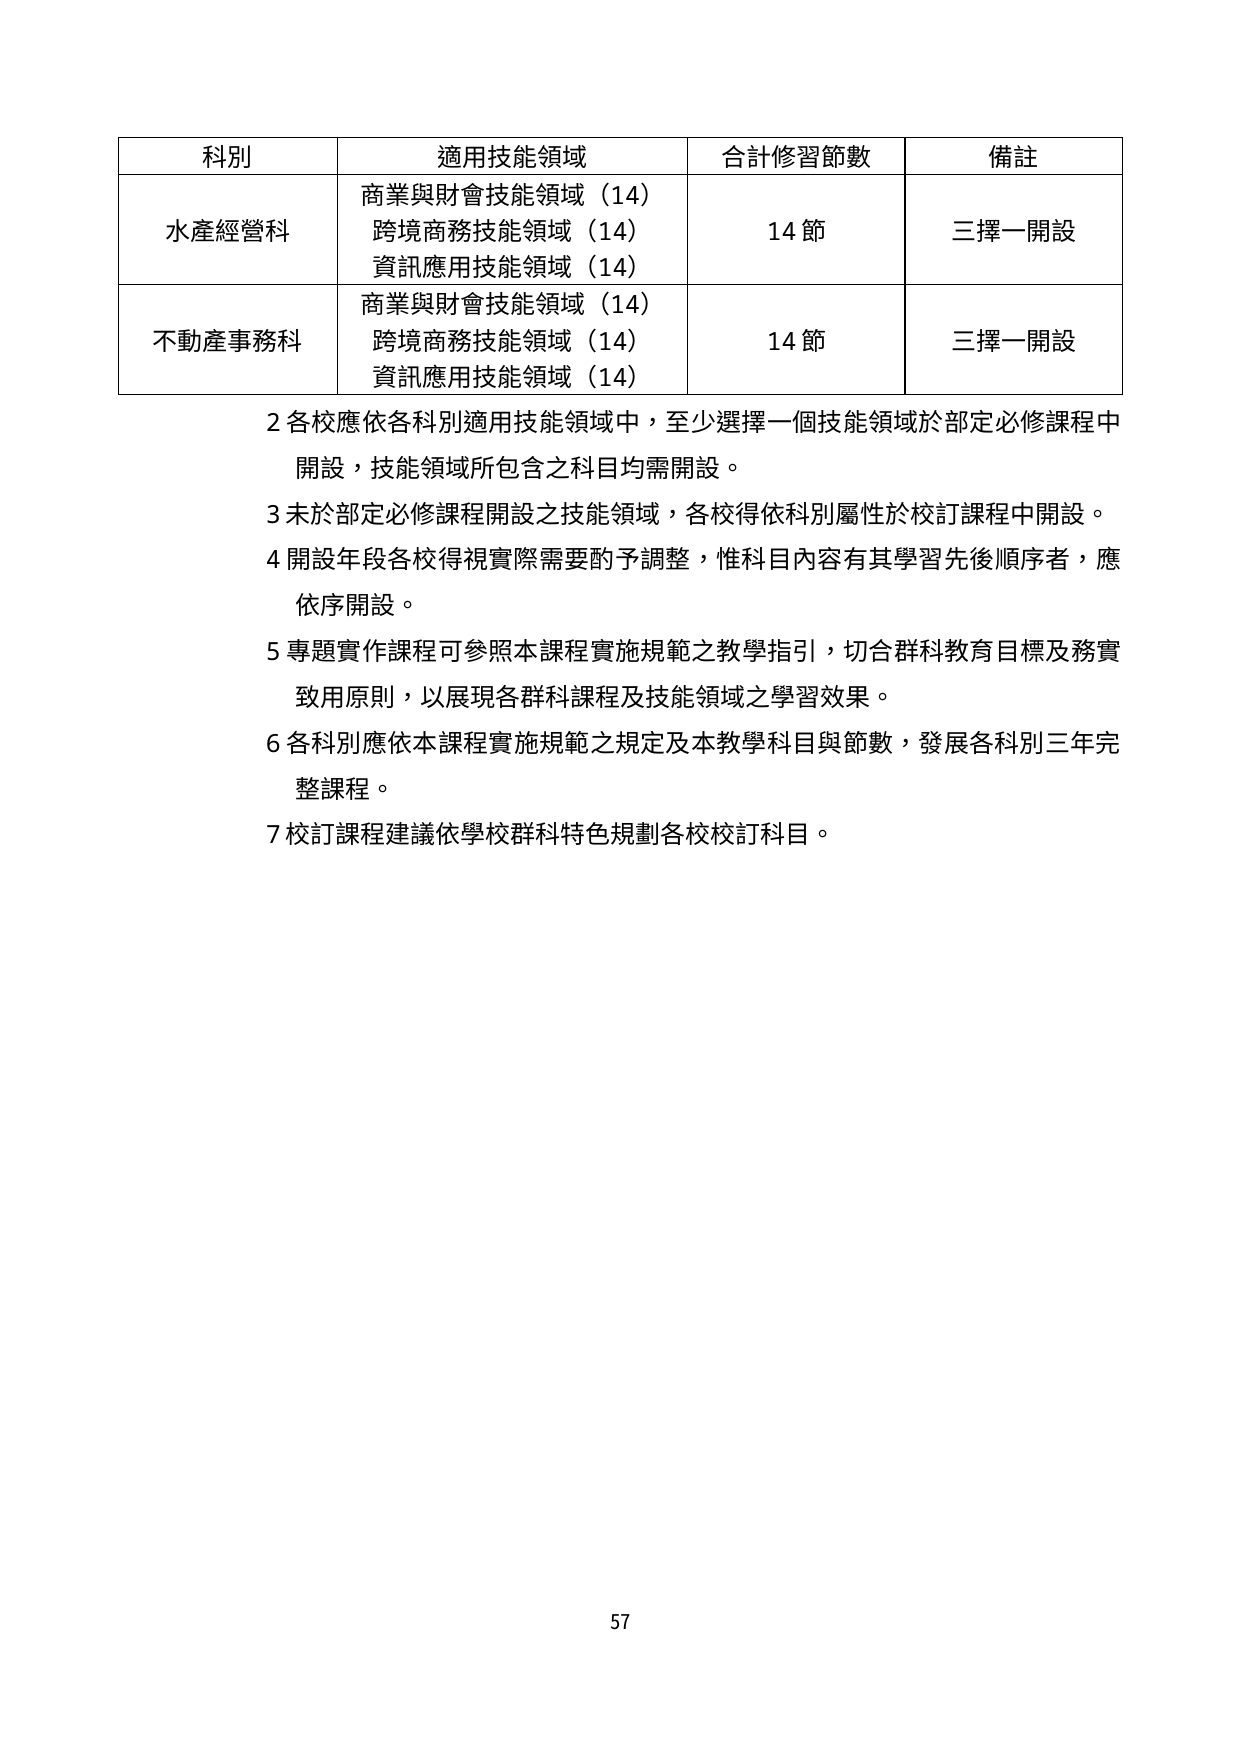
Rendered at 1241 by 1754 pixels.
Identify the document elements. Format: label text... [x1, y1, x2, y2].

text 3未於部定必修課程開設之技能領域，各校得依科別屬性於校訂課程中開設。 [266, 486, 1122, 532]
table_cell 商業與財會技能領域（14） 跨境商務技能領域（14） 資訊應用技能領域（14） [338, 285, 687, 394]
table_header 合計修習節數 [688, 138, 904, 174]
text 5專題實作課程可參照本課程實施規範之教學指引，切合群科教育目標及務實致用原則，以展現各群科課程及技能領域之學習效果。 [266, 624, 1122, 716]
table_header 科別 [119, 138, 337, 174]
table_cell 14節 [688, 175, 904, 284]
text 2各校應依各科別適用技能領域中，至少選擇一個技能領域於部定必修課程中開設，技能領域所包含之科目均需開設。 [266, 395, 1122, 486]
table_cell 不動產事務科 [119, 285, 337, 394]
text 7校訂課程建議依學校群科特色規劃各校校訂科目。 [266, 807, 1122, 853]
table_cell 14節 [688, 285, 904, 394]
text 4開設年段各校得視實際需要酌予調整，惟科目內容有其學習先後順序者，應依序開設。 [266, 532, 1122, 624]
table_cell 三擇一開設 [906, 285, 1122, 394]
text 6各科別應依本課程實施規範之規定及本教學科目與節數，發展各科別三年完整課程。 [266, 716, 1122, 807]
table_cell 三擇一開設 [906, 175, 1122, 284]
table_header 適用技能領域 [338, 138, 687, 174]
table_cell 水產經營科 [119, 175, 337, 284]
table_cell 商業與財會技能領域（14） 跨境商務技能領域（14） 資訊應用技能領域（14） [338, 175, 687, 284]
table_header 備註 [906, 138, 1122, 174]
